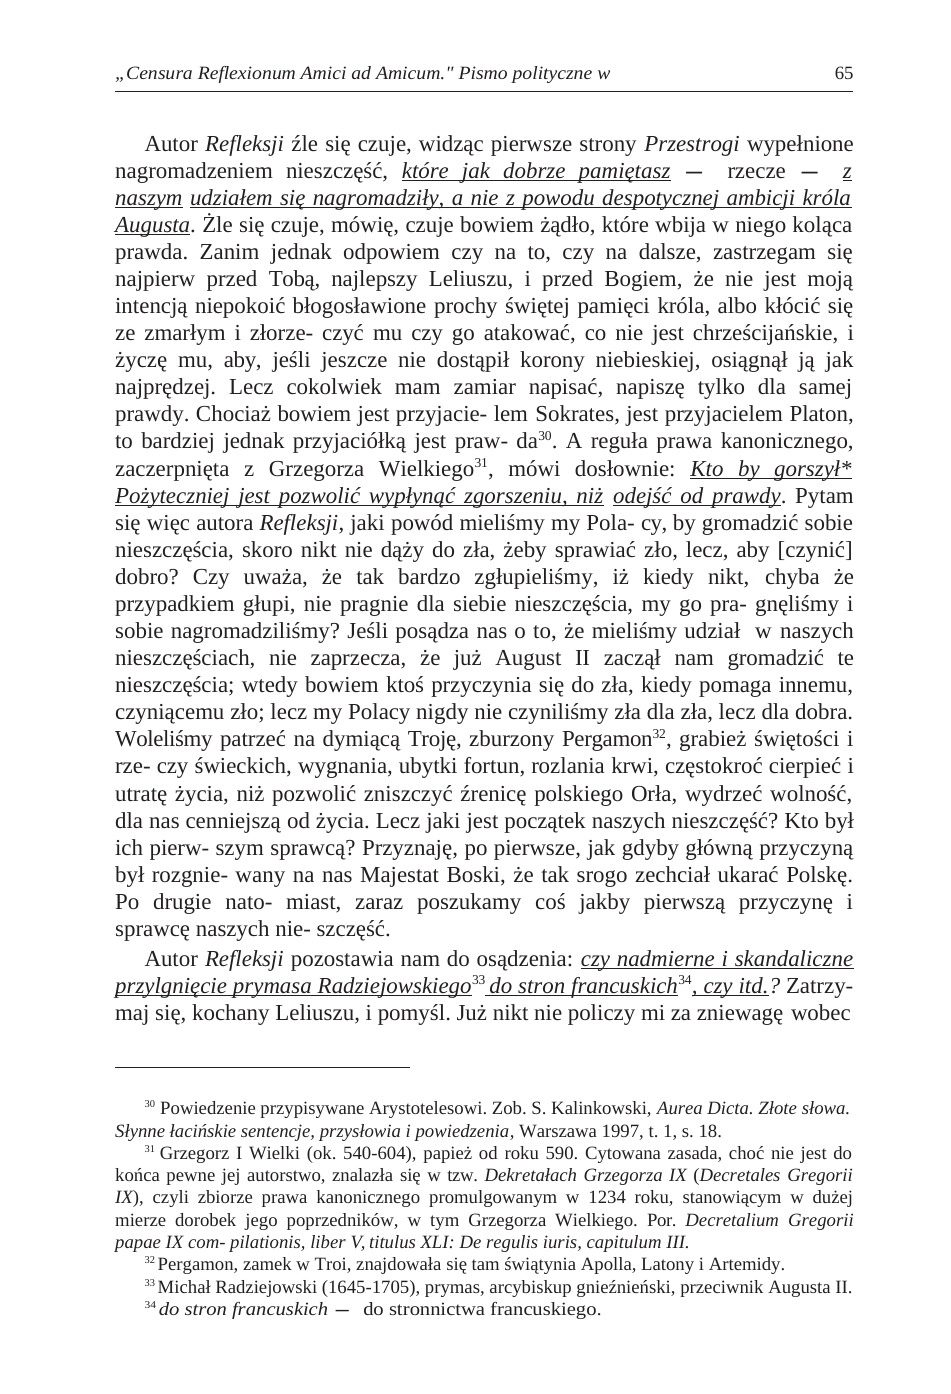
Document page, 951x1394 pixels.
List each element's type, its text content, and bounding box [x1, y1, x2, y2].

text 32 Pergamon, zamek w Troi, znajdowała się tam świątynia Apolla, Latony i Artemidy. [144, 1253, 914, 1275]
text Autor Refleksji źle się czuje, widząc pierwsze strony Przestrogi wypełnione nagromadzeniem nieszczęść, które jak dobrze pamiętasz - rzecze - z naszym udziałem się nagromadziły, a nie z powodu despotycznej ambicji króla Augusta. Żle się czuje, mówię, czuje bowiem żądło, które wbija w niego koląca prawda. Zanim jednak odpowiem czy na to, czy na dalsze, zastrzegam się najpierw przed Tobą, najlepszy Leliuszu, i przed Bogiem, że nie jest moją intencją niepokoić błogosławione prochy świętej pamięci króla, albo kłócić się ze zmarłym i złorze- czyć mu czy go atakować, co nie jest chrześcijańskie, i życzę mu, aby, jeśli jeszcze nie dostąpił korony niebieskiej, osiągnął ją jak najprędzej. Lecz cokolwiek mam zamiar napisać, napiszę tylko dla samej prawdy. Chociaż bowiem jest przyjacie- lem Sokrates, jest przyjacielem Platon, to bardziej jednak przyjaciółką jest praw- da30. A reguła prawa kanonicznego, zaczerpnięta z Grzegorza Wielkiego31, mówi dosłownie: Kto by gorszył* Pożyteczniej jest pozwolić wypłynąć zgorszeniu, niż odejść od prawdy. Pytam się więc autora Refleksji, jaki powód mieliśmy my Pola- cy, by gromadzić sobie nieszczęścia, skoro nikt nie dąży do zła, żeby sprawiać zło, lecz, aby [czynić] dobro? Czy uważa, że tak bardzo zgłupieliśmy, iż kiedy nikt, chyba że przypadkiem głupi, nie pragnie dla siebie nieszczęścia, my go pra- gnęliśmy i sobie nagromadziliśmy? Jeśli posądza nas o to, że mieliśmy udział w naszych nieszczęściach, nie zaprzecza, że już August II zaczął nam gromadzić te nieszczęścia; wtedy bowiem ktoś przyczynia się do zła, kiedy pomaga innemu, czyniącemu zło; lecz my Polacy nigdy nie czyniliśmy zła dla zła, lecz dla dobra. Woleliśmy patrzeć na dymiącą Troję, zburzony Pergamon32, grabież świętości i rze- czy świeckich, wygnania, ubytki fortun, rozlania krwi, częstokroć cierpieć i utratę życia, niż pozwolić zniszczyć źrenicę polskiego Orła, wydrzeć wolność, dla nas cenniejszą od życia. Lecz jaki jest początek naszych nieszczęść? Kto był ich pierw- szym sprawcą? Przyznaję, po pierwsze, jak gdyby główną przyczyną był rozgnie- wany na nas Majestat Boski, że tak srogo zechciał ukarać Polskę. Po drugie nato- miast, zaraz poszukamy coś jakby pierwszą przyczynę i sprawcę naszych nie- szczęść. [115, 129, 854, 941]
text 31 Grzegorz I Wielki (ok. 540-604), papież od roku 590. Cytowana zasada, choć nie jest do końca pewne jej autorstwo, znalazła się w tzw. Dekretałach Grzegorza IX (Decretales Gregorii IX), czyli zbiorze prawa kanonicznego promulgowanym w 1234 roku, stanowiącym w dużej mierze dorobek jego poprzedników, w tym Grzegorza Wielkiego. Por. Decretalium Gregorii papae IX com- pilationis, liber V, titulus XLI: De regulis iuris, capitulum III. [115, 1142, 854, 1252]
text Autor Refleksji pozostawia nam do osądzenia: czy nadmierne i skandaliczne przylgnięcie prymasa Radziejowskiego33 do stron francuskich34, czy itd.? Zatrzy- maj się, kochany Leliuszu, i pomyśl. Już nikt nie policzy mi za zniewagę wobec [115, 945, 853, 1025]
text Słynne łacińskie sentencje, przysłowia i powiedzenia, Warszawa 1997, t. 1, s. 18. [115, 1119, 914, 1141]
text 30 Powiedzenie przypisywane Arystotelesowi. Zob. S. Kalinkowski, Aurea Dicta. Złote słowa. [144, 1097, 914, 1118]
text 34 do stron francuskich - do stronnictwa francuskiego. [144, 1298, 914, 1320]
text 33 Michał Radziejowski (1645-1705), prymas, arcybiskup gnieźnieński, przeciwnik Augusta II. [144, 1276, 914, 1297]
